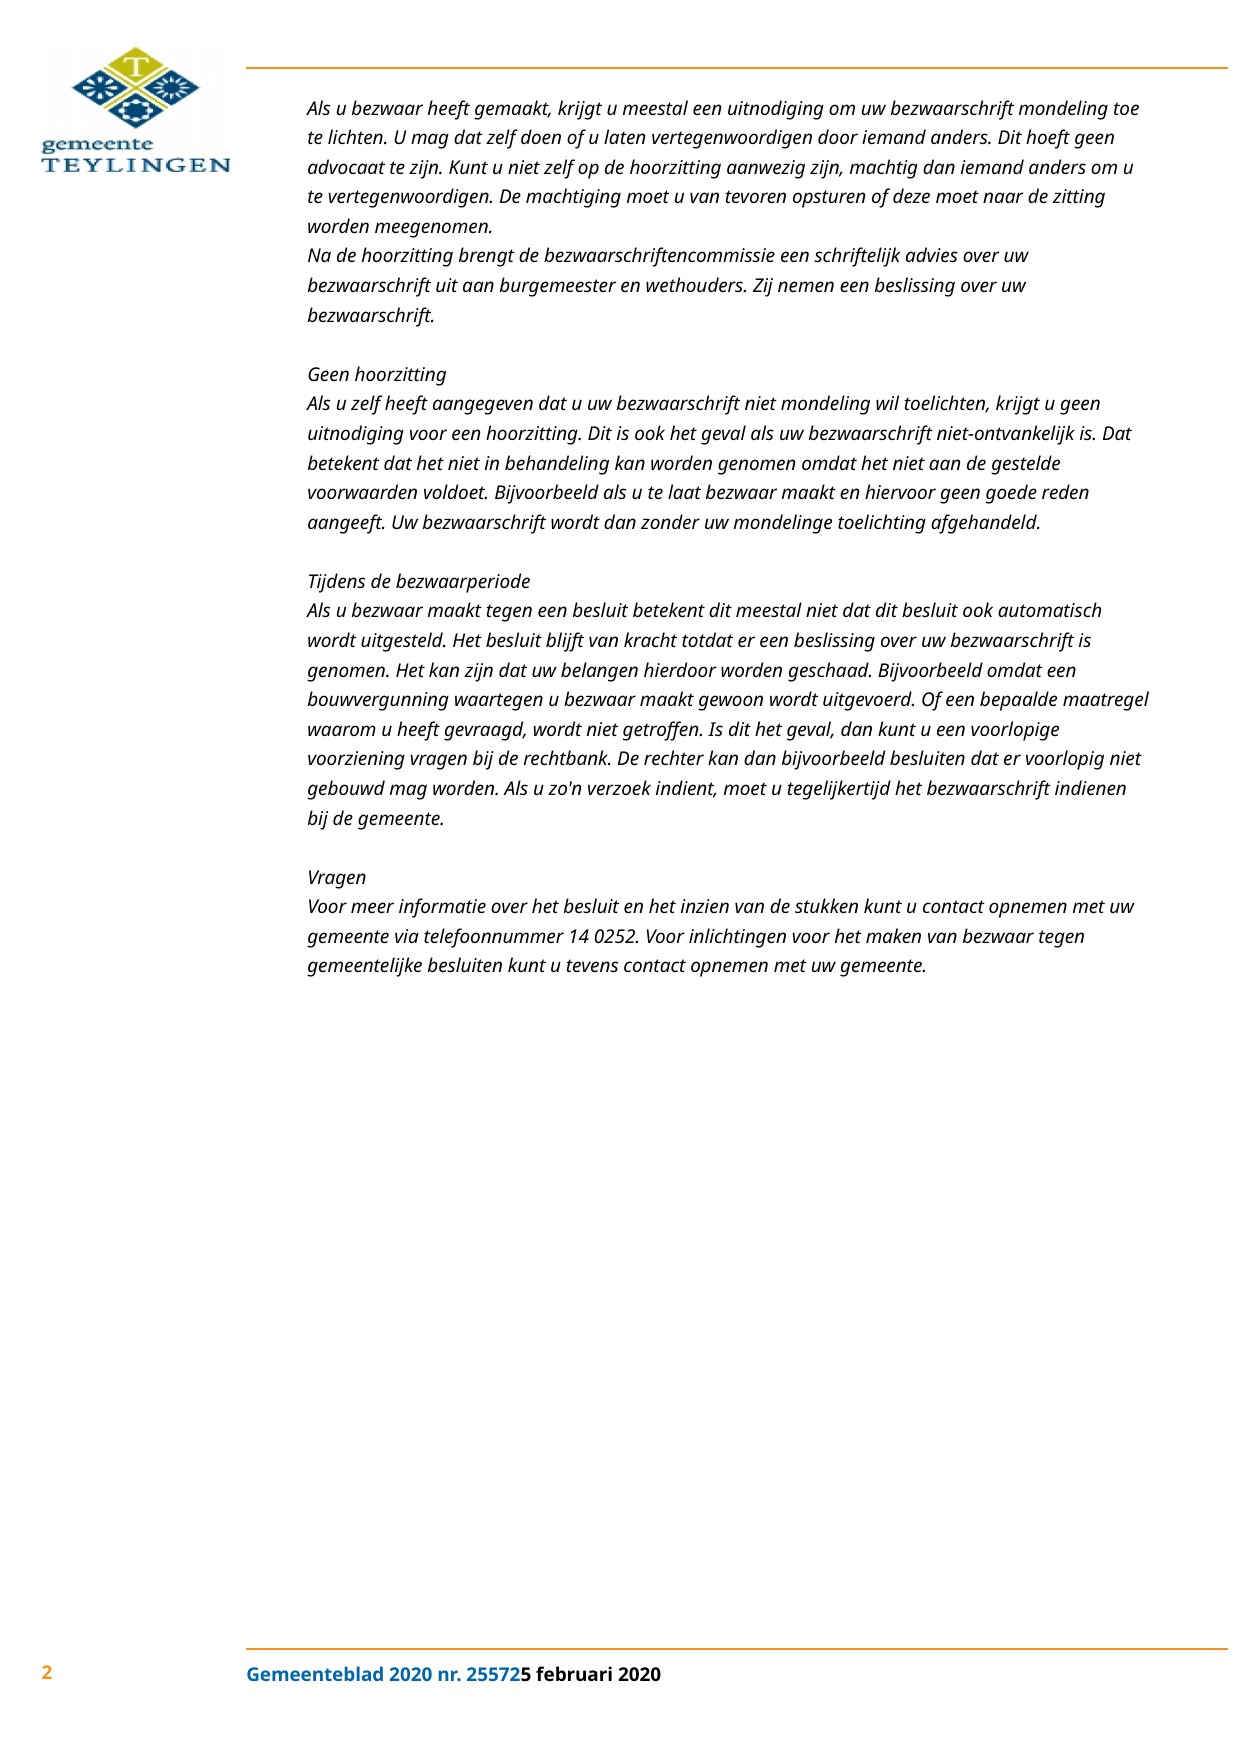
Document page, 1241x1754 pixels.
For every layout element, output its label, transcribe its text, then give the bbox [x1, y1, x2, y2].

list Tijdens de bezwaarperiode [248, 568, 1152, 594]
list Voor meer informatie over het besluit en het inzien van de stukken kunt u contact opnemen met uw gemeente via telefoonnummer 14 0252. Voor inlichtingen voor het maken van bezwaar tegen gemeentelijke besluiten kunt u tevens contact opnemen met uw gemeente. [248, 893, 1152, 978]
list Vragen [248, 864, 1152, 890]
picture [41, 47, 231, 172]
list Als u zelf heeft aangegeven dat u uw bezwaarschrift niet mondeling wil toelichten, krijgt u geen uitnodiging voor een hoorzitting. Dit is ook het geval als uw bezwaarschrift niet-ontvankelijk is. Dat betekent dat het niet in behandeling kan worden genomen omdat het niet aan de gestelde voorwaarden voldoet. Bijvoorbeeld als u te laat bezwaar maakt en hiervoor geen goede reden aangeeft. Uw bezwaarschrift wordt dan zonder uw mondelinge toelichting afgehandeld. [248, 391, 1152, 535]
list Na de hoorzitting brengt de bezwaarschriftencommissie een schriftelijk advies over uw bezwaarschrift uit aan burgemeester en wethouders. Zij nemen een beslissing over uw bezwaarschrift. [248, 243, 1152, 328]
list Als u bezwaar heeft gemaakt, krijgt u meestal een uitnodiging om uw bezwaarschrift mondeling toe te lichten. U mag dat zelf doen of u laten vertegenwoordigen door iemand anders. Dit hoeft geen advocaat te zijn. Kunt u niet zelf op de hoorzitting aanwezig zijn, machtig dan iemand anders om u te vertegenwoordigen. De machtiging moet u van tevoren opsturen of deze moet naar de zitting worden meegenomen. [248, 95, 1152, 239]
list Als u bezwaar maakt tegen een besluit betekent dit meestal niet dat dit besluit ook automatisch wordt uitgesteld. Het besluit blijft van kracht totdat er een beslissing over uw bezwaarschrift is genomen. Het kan zijn dat uw belangen hierdoor worden geschaad. Bijvoorbeeld omdat een bouwvergunning waartegen u bezwaar maakt gewoon wordt uitgevoerd. Of een bepaalde maatregel waarom u heeft gevraagd, wordt niet getroffen. Is dit het geval, dan kunt u een voorlopige voorziening vragen bij de rechtbank. De rechter kan dan bijvoorbeeld besluiten dat er voorlopig niet gebouwd mag worden. Als u zo'n verzoek indient, moet u tegelijkertijd het bezwaarschrift indienen bij de gemeente. [248, 598, 1152, 831]
list Geen hoorzitting [248, 361, 1152, 387]
